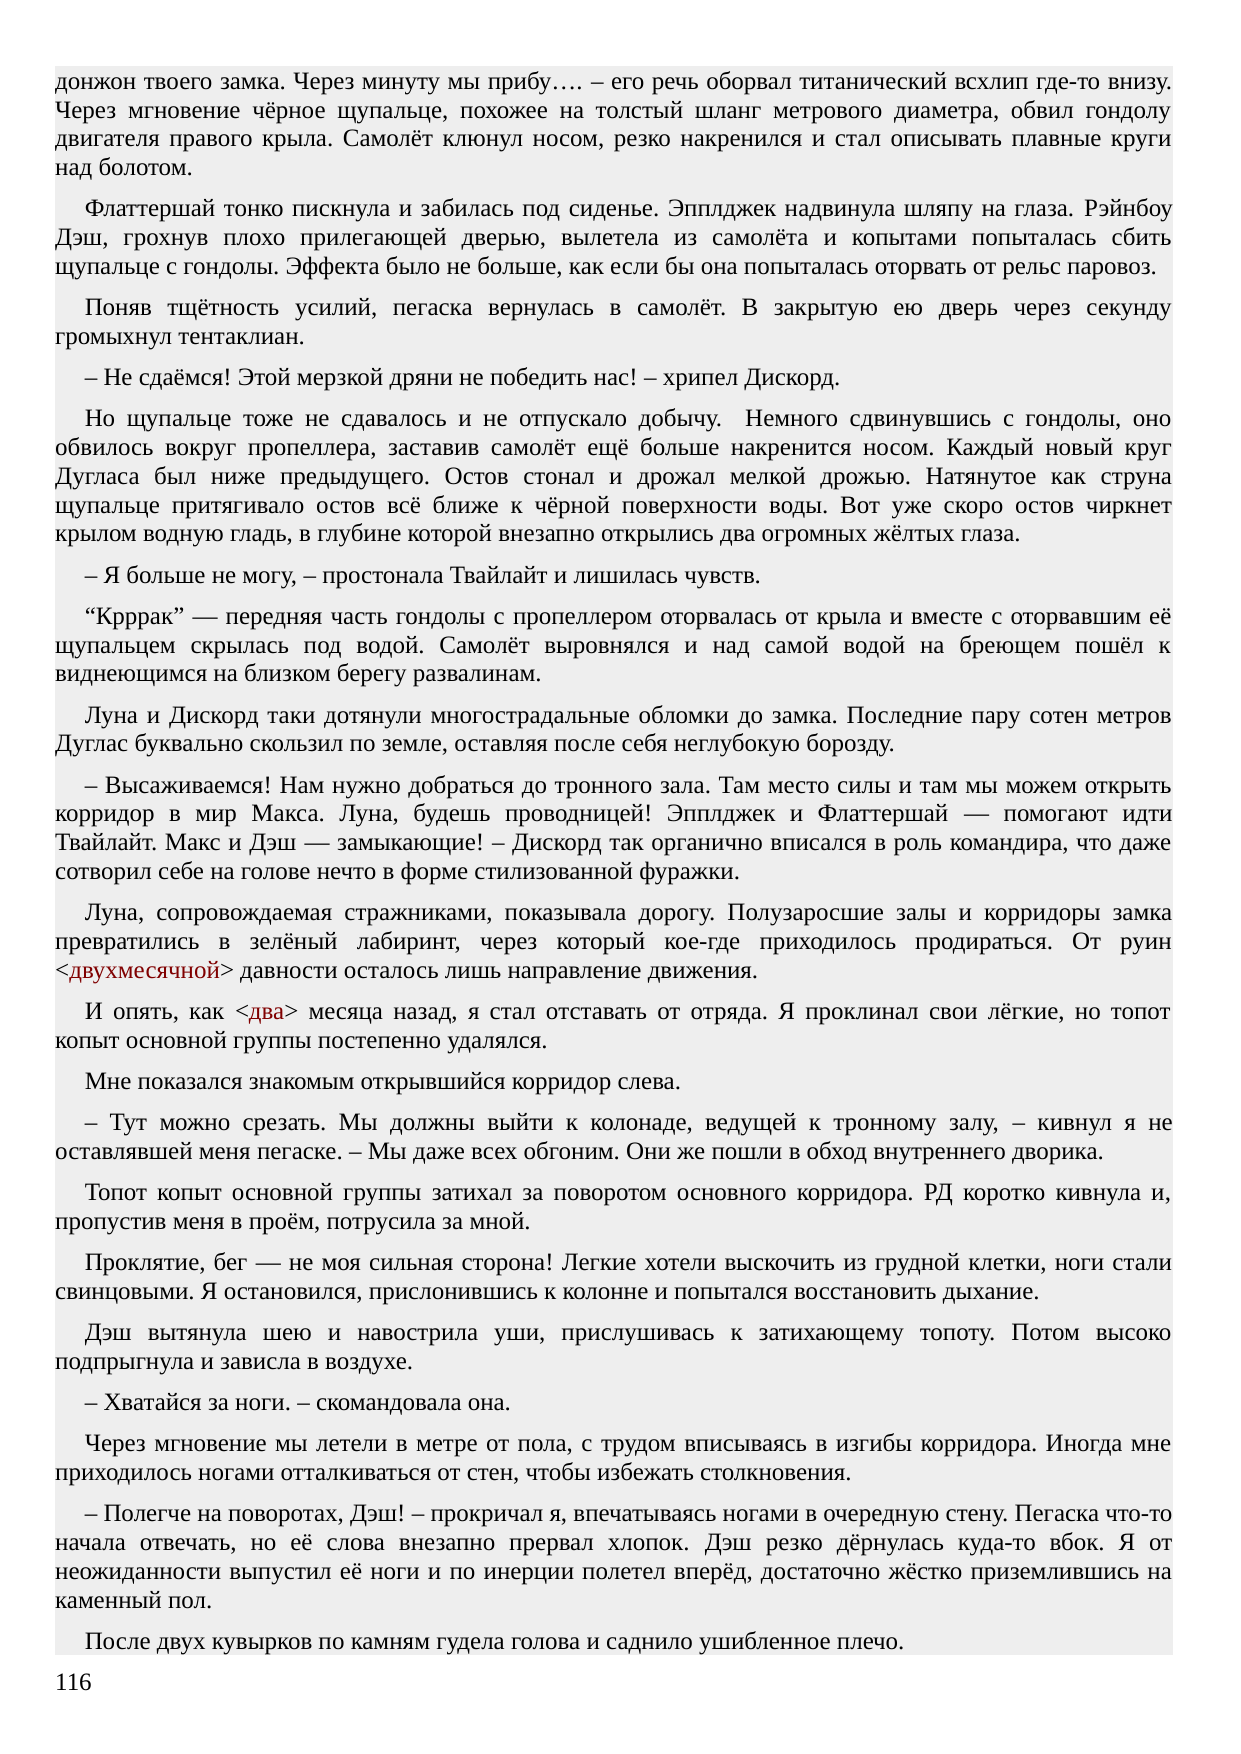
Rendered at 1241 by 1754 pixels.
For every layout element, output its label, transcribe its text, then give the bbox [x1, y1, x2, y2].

text Дэш вытянула шею и навострила уши, прислушивась к затихающему топоту. Потом высоко подпрыгнула и зависла в воздухе. [55, 1317, 1173, 1375]
text – Не сдаёмся! Этой мерзкой дряни не победить нас! – хрипел Дискорд. [55, 362, 1173, 391]
text Но щупальце тоже не сдавалось и не отпускало добычу. Немного сдвинувшись с гондолы, оно обвилось вокруг пропеллера, заставив самолёт ещё больше накренится носом. Каждый новый круг Дугласа был ниже предыдущего. Остов стонал и дрожал мелкой дрожью. Натянутое как струна щупальце притягивало остов всё ближе к чёрной поверхности воды. Вот уже скоро остов чиркнет крылом водную гладь, в глубине которой внезапно открылись два огромных жёлтых глаза. [55, 403, 1173, 547]
text Проклятие, бег — не моя сильная сторона! Легкие хотели выскочить из грудной клетки, ноги стали свинцовыми. Я остановился, прислонившись к колонне и попытался восстановить дыхание. [55, 1247, 1173, 1305]
text И опять, как <два> месяца назад, я стал отставать от отряда. Я проклинал свои лёгкие, но топот копыт основной группы постепенно удалялся. [55, 996, 1173, 1053]
text – Полегче на поворотах, Дэш! – прокричал я, впечатываясь ногами в очередную стену. Пегаска что-то начала отвечать, но её слова внезапно прервал хлопок. Дэш резко дёрнулась куда-то вбок. Я от неожиданности выпустил её ноги и по инерции полетел вперёд, достаточно жёстко приземлившись на каменный пол. [55, 1498, 1173, 1613]
text Топот копыт основной группы затихал за поворотом основного корридора. РД коротко кивнула и, пропустив меня в проём, потрусила за мной. [55, 1177, 1173, 1235]
text Флаттершай тонко пискнула и забилась под сиденье. Эпплджек надвинула шляпу на глаза. Рэйнбоу Дэш, грохнув плохо прилегающей дверью, вылетела из самолёта и копытами попыталась сбить щупальце с гондолы. Эффекта было не больше, как если бы она попыталась оторвать от рельс паровоз. [55, 193, 1173, 280]
text Луна, сопровождаемая стражниками, показывала дорогу. Полузаросшие залы и корридоры замка превратились в зелёный лабиринт, через который кое-где приходилось продираться. От руин <двухмесячной> давности осталось лишь направление движения. [55, 897, 1173, 983]
text После двух кувырков по камням гудела голова и саднило ушибленное плечо. [55, 1626, 1173, 1655]
text донжон твоего замка. Через минуту мы прибу…. – его речь оборвал титанический всхлип где-то внизу. Через мгновение чёрное щупальце, похожее на толстый шланг метрового диаметра, обвил гондолу двигателя правого крыла. Самолёт клюнул носом, резко накренился и стал описывать плавные круги над болотом. [55, 66, 1173, 181]
text Мне показался знакомым открывшийся корридор слева. [55, 1066, 1173, 1095]
text – Тут можно срезать. Мы должны выйти к колонаде, ведущей к тронному залу, – кивнул я не оставлявшей меня пегаске. – Мы даже всех обгоним. Они же пошли в обход внутреннего дворика. [55, 1107, 1173, 1165]
text “Крррак” — передняя часть гондолы с пропеллером оторвалась от крыла и вместе с оторвавшим её щупальцем скрылась под водой. Самолёт выровнялся и над самой водой на бреющем пошёл к виднеющимся на близком берегу развалинам. [55, 601, 1173, 687]
text Поняв тщётность усилий, пегаска вернулась в самолёт. В закрытую ею дверь через секунду громыхнул тентаклиан. [55, 292, 1173, 350]
text Через мгновение мы летели в метре от пола, с трудом вписываясь в изгибы корридора. Иногда мне приходилось ногами отталкиваться от стен, чтобы избежать столкновения. [55, 1428, 1173, 1486]
text Луна и Дискорд таки дотянули многострадальные обломки до замка. Последние пару сотен метров Дуглас буквально скользил по земле, оставляя после себя неглубокую борозду. [55, 700, 1173, 757]
text – Хватайся за ноги. – скомандовала она. [55, 1387, 1173, 1416]
text – Я больше не могу, – простонала Твайлайт и лишилась чувств. [55, 560, 1173, 588]
text – Высаживаемся! Нам нужно добраться до тронного зала. Там место силы и там мы можем открыть корридор в мир Макса. Луна, будешь проводницей! Эпплджек и Флаттершай — помогают идти Твайлайт. Макс и Дэш — замыкающие! – Дискорд так органично вписался в роль командира, что даже сотворил себе на голове нечто в форме стилизованной фуражки. [55, 770, 1173, 885]
